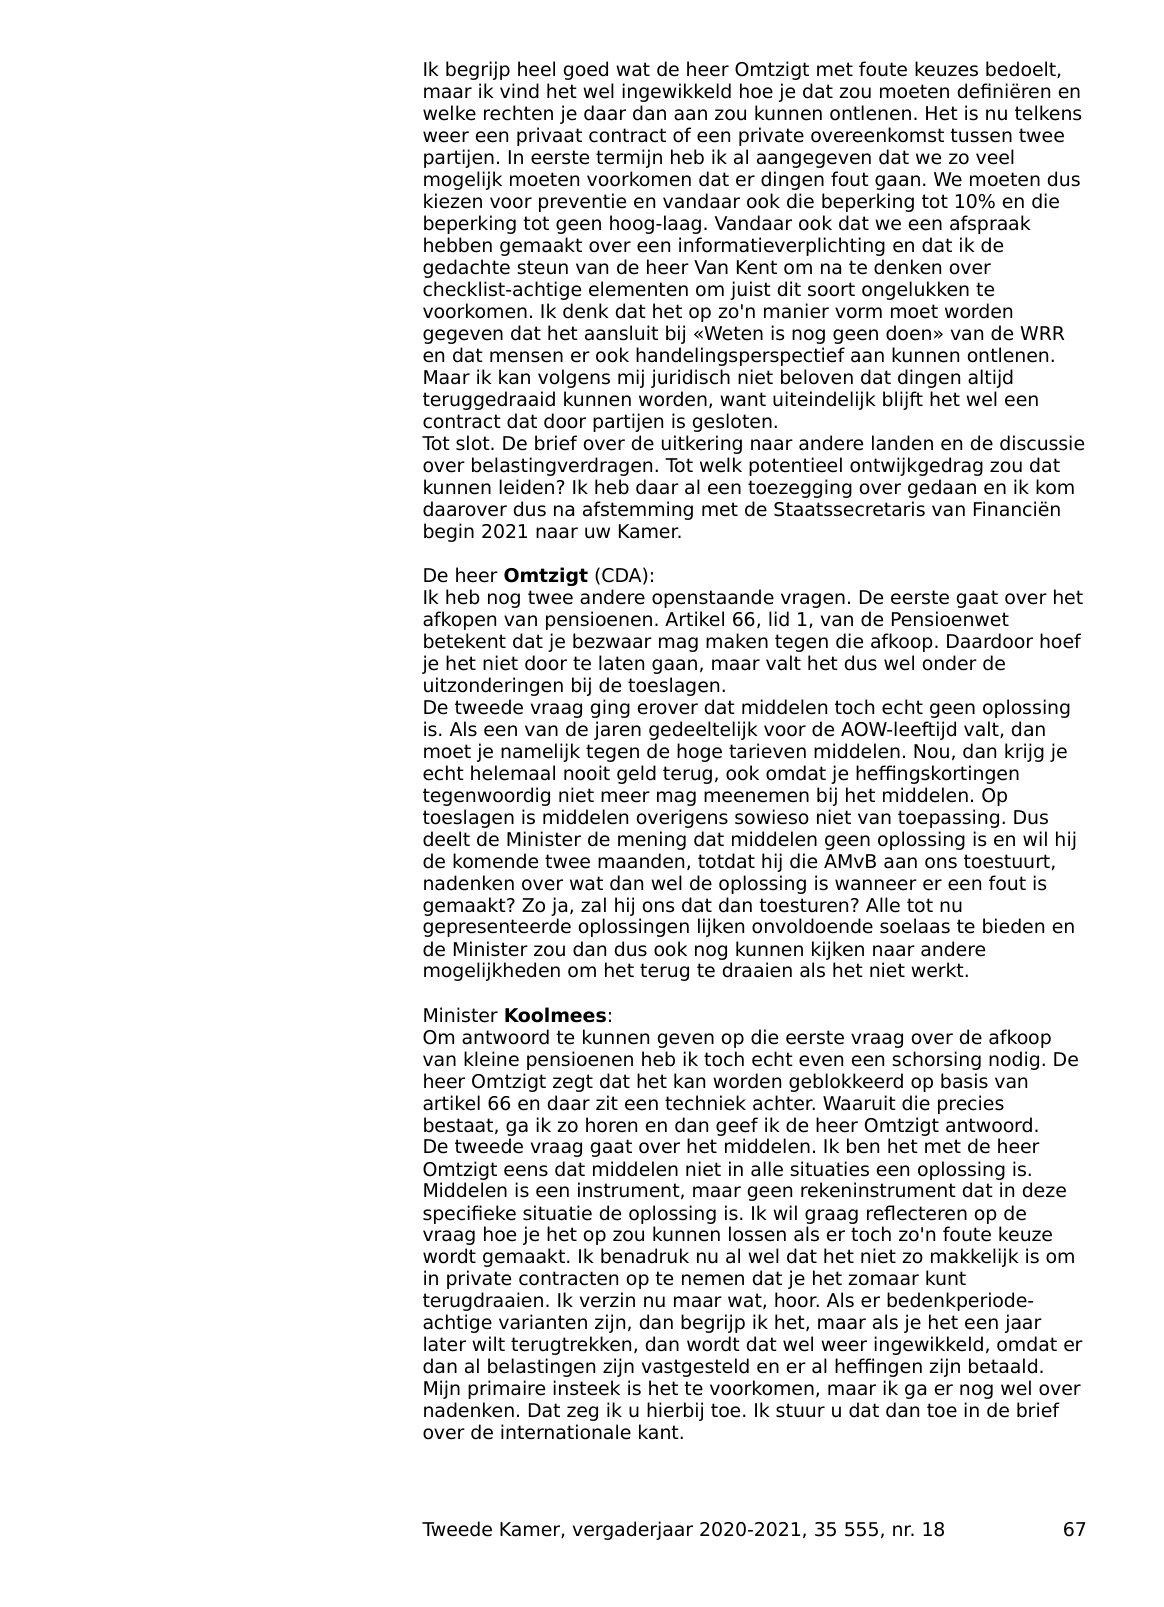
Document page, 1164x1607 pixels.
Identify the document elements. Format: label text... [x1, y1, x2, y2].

text Tot slot. De brief over de uitkering naar andere landen en de discussie over belastingverdragen. Tot welk potentieel ontwijkgedrag zou dat kunnen leiden? Ik heb daar al een toezegging over gedaan en ik kom daarover dus na afstemming met de Staatssecretaris van Financiën begin 2021 naar uw Kamer. [422, 433, 1087, 543]
text Minister Koolmees: [422, 1004, 1087, 1027]
text De heer Omtzigt (CDA): [422, 565, 1087, 587]
text De tweede vraag gaat over het middelen. Ik ben het met de heer Omtzigt eens dat middelen niet in alle situaties een oplossing is. Middelen is een instrument, maar geen rekeninstrument dat in deze specifieke situatie de oplossing is. Ik wil graag reflecteren op de vraag hoe je het op zou kunnen lossen als er toch zo'n foute keuze wordt gemaakt. Ik benadruk nu al wel dat het niet zo makkelijk is om in private contracten op te nemen dat je het zomaar kunt terugdraaien. Ik verzin nu maar wat, hoor. Als er bedenkperiode-achtige varianten zijn, dan begrijp ik het, maar als je het een jaar later wilt terugtrekken, dan wordt dat wel weer ingewikkeld, omdat er dan al belastingen zijn vastgesteld en er al heffingen zijn betaald. Mijn primaire insteek is het te voorkomen, maar ik ga er nog wel over nadenken. Dat zeg ik u hierbij toe. Ik stuur u dat dan toe in de brief over de internationale kant. [422, 1136, 1087, 1444]
text Ik begrijp heel goed wat de heer Omtzigt met foute keuzes bedoelt, maar ik vind het wel ingewikkeld hoe je dat zou moeten definiëren en welke rechten je daar dan aan zou kunnen ontlenen. Het is nu telkens weer een privaat contract of een private overeenkomst tussen twee partijen. In eerste termijn heb ik al aangegeven dat we zo veel mogelijk moeten voorkomen dat er dingen fout gaan. We moeten dus kiezen voor preventie en vandaar ook die beperking tot 10% en die beperking tot geen hoog-laag. Vandaar ook dat we een afspraak hebben gemaakt over een informatieverplichting en dat ik de gedachte steun van de heer Van Kent om na te denken over checklist-achtige elementen om juist dit soort ongelukken te voorkomen. Ik denk dat het op zo'n manier vorm moet worden gegeven dat het aansluit bij «Weten is nog geen doen» van de WRR en dat mensen er ook handelingsperspectief aan kunnen ontlenen. Maar ik kan volgens mij juridisch niet beloven dat dingen altijd teruggedraaid kunnen worden, want uiteindelijk blijft het wel een contract dat door partijen is gesloten. [422, 59, 1087, 433]
text Om antwoord te kunnen geven op die eerste vraag over de afkoop van kleine pensioenen heb ik toch echt even een schorsing nodig. De heer Omtzigt zegt dat het kan worden geblokkeerd op basis van artikel 66 en daar zit een techniek achter. Waaruit die precies bestaat, ga ik zo horen en dan geef ik de heer Omtzigt antwoord. [422, 1027, 1087, 1136]
text De tweede vraag ging erover dat middelen toch echt geen oplossing is. Als een van de jaren gedeeltelijk voor de AOW-leeftijd valt, dan moet je namelijk tegen de hoge tarieven middelen. Nou, dan krijg je echt helemaal nooit geld terug, ook omdat je heffingskortingen tegenwoordig niet meer mag meenemen bij het middelen. Op toeslagen is middelen overigens sowieso niet van toepassing. Dus deelt de Minister de mening dat middelen geen oplossing is en wil hij de komende twee maanden, totdat hij die AMvB aan ons toestuurt, nadenken over wat dan wel de oplossing is wanneer er een fout is gemaakt? Zo ja, zal hij ons dat dan toesturen? Alle tot nu gepresenteerde oplossingen lijken onvoldoende soelaas te bieden en de Minister zou dan dus ook nog kunnen kijken naar andere mogelijkheden om het terug te draaien als het niet werkt. [422, 697, 1087, 982]
text Ik heb nog twee andere openstaande vragen. De eerste gaat over het afkopen van pensioenen. Artikel 66, lid 1, van de Pensioenwet betekent dat je bezwaar mag maken tegen die afkoop. Daardoor hoef je het niet door te laten gaan, maar valt het dus wel onder de uitzonderingen bij de toeslagen. [422, 587, 1087, 697]
